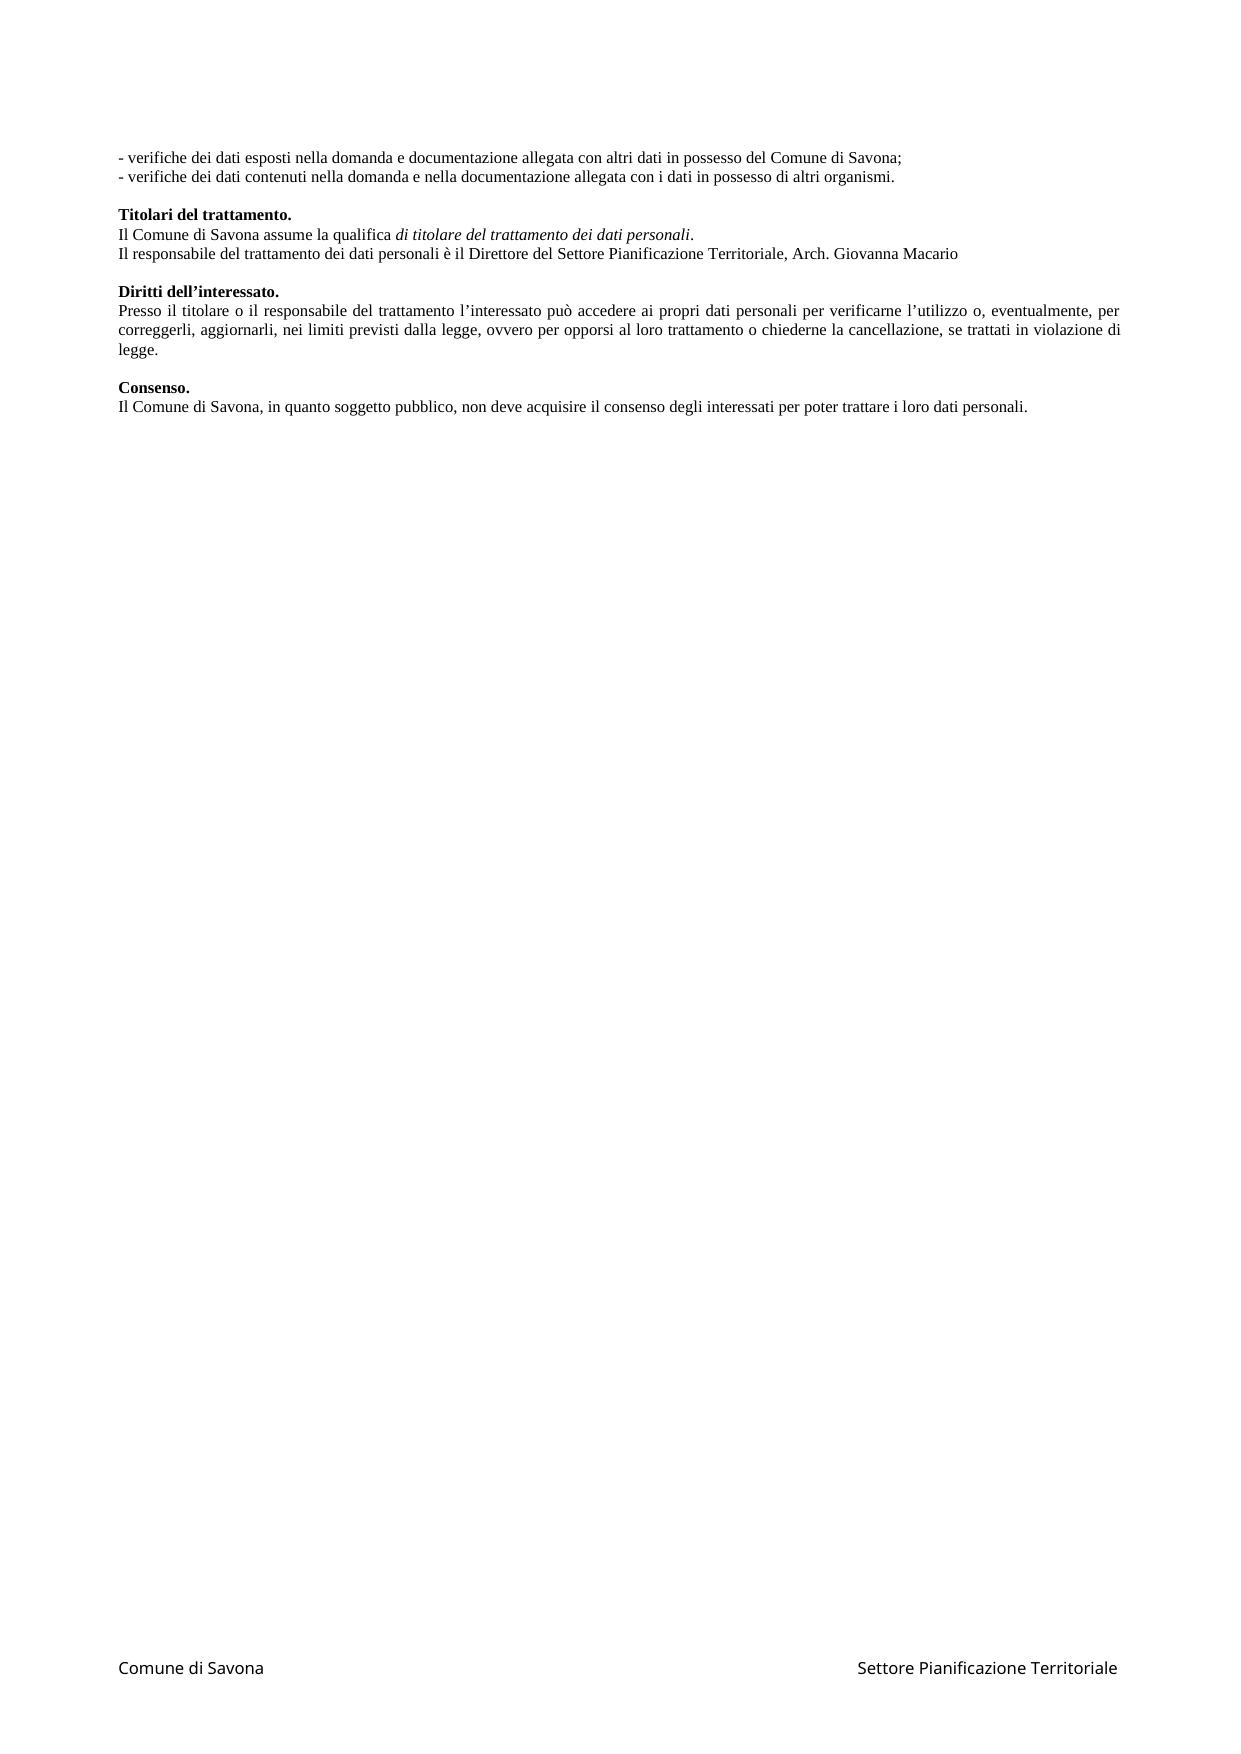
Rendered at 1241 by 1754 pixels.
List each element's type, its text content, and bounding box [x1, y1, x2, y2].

text Titolari del trattamento. [118, 205, 1122, 224]
text Il Comune di Savona assume la qualifica di titolare del trattamento dei dati personali. [118, 224, 1122, 243]
text Diritti dell’interessato. [118, 282, 1122, 301]
text Il responsabile del trattamento dei dati personali è il Direttore del Settore Pianificazione Territoriale, Arch. Giovanna Macario [118, 243, 1122, 263]
text - verifiche dei dati esposti nella domanda e documentazione allegata con altri dati in possesso del Comune di Savona; [118, 148, 1122, 167]
text - verifiche dei dati contenuti nella domanda e nella documentazione allegata con i dati in possesso di altri organismi. [118, 167, 1122, 186]
text Consenso. [118, 378, 1122, 397]
text Il Comune di Savona, in quanto soggetto pubblico, non deve acquisire il consenso degli interessati per poter trattare i loro dati personali. [118, 397, 1122, 416]
text Presso il titolare o il responsabile del trattamento l’interessato può accedere ai propri dati personali per verificarne l’utilizzo o, eventualmente, per correggerli, aggiornarli, nei limiti previsti dalla legge, ovvero per opporsi al loro trattamento o chiederne la cancellazione, se trattati in violazione di legge. [118, 301, 1122, 358]
